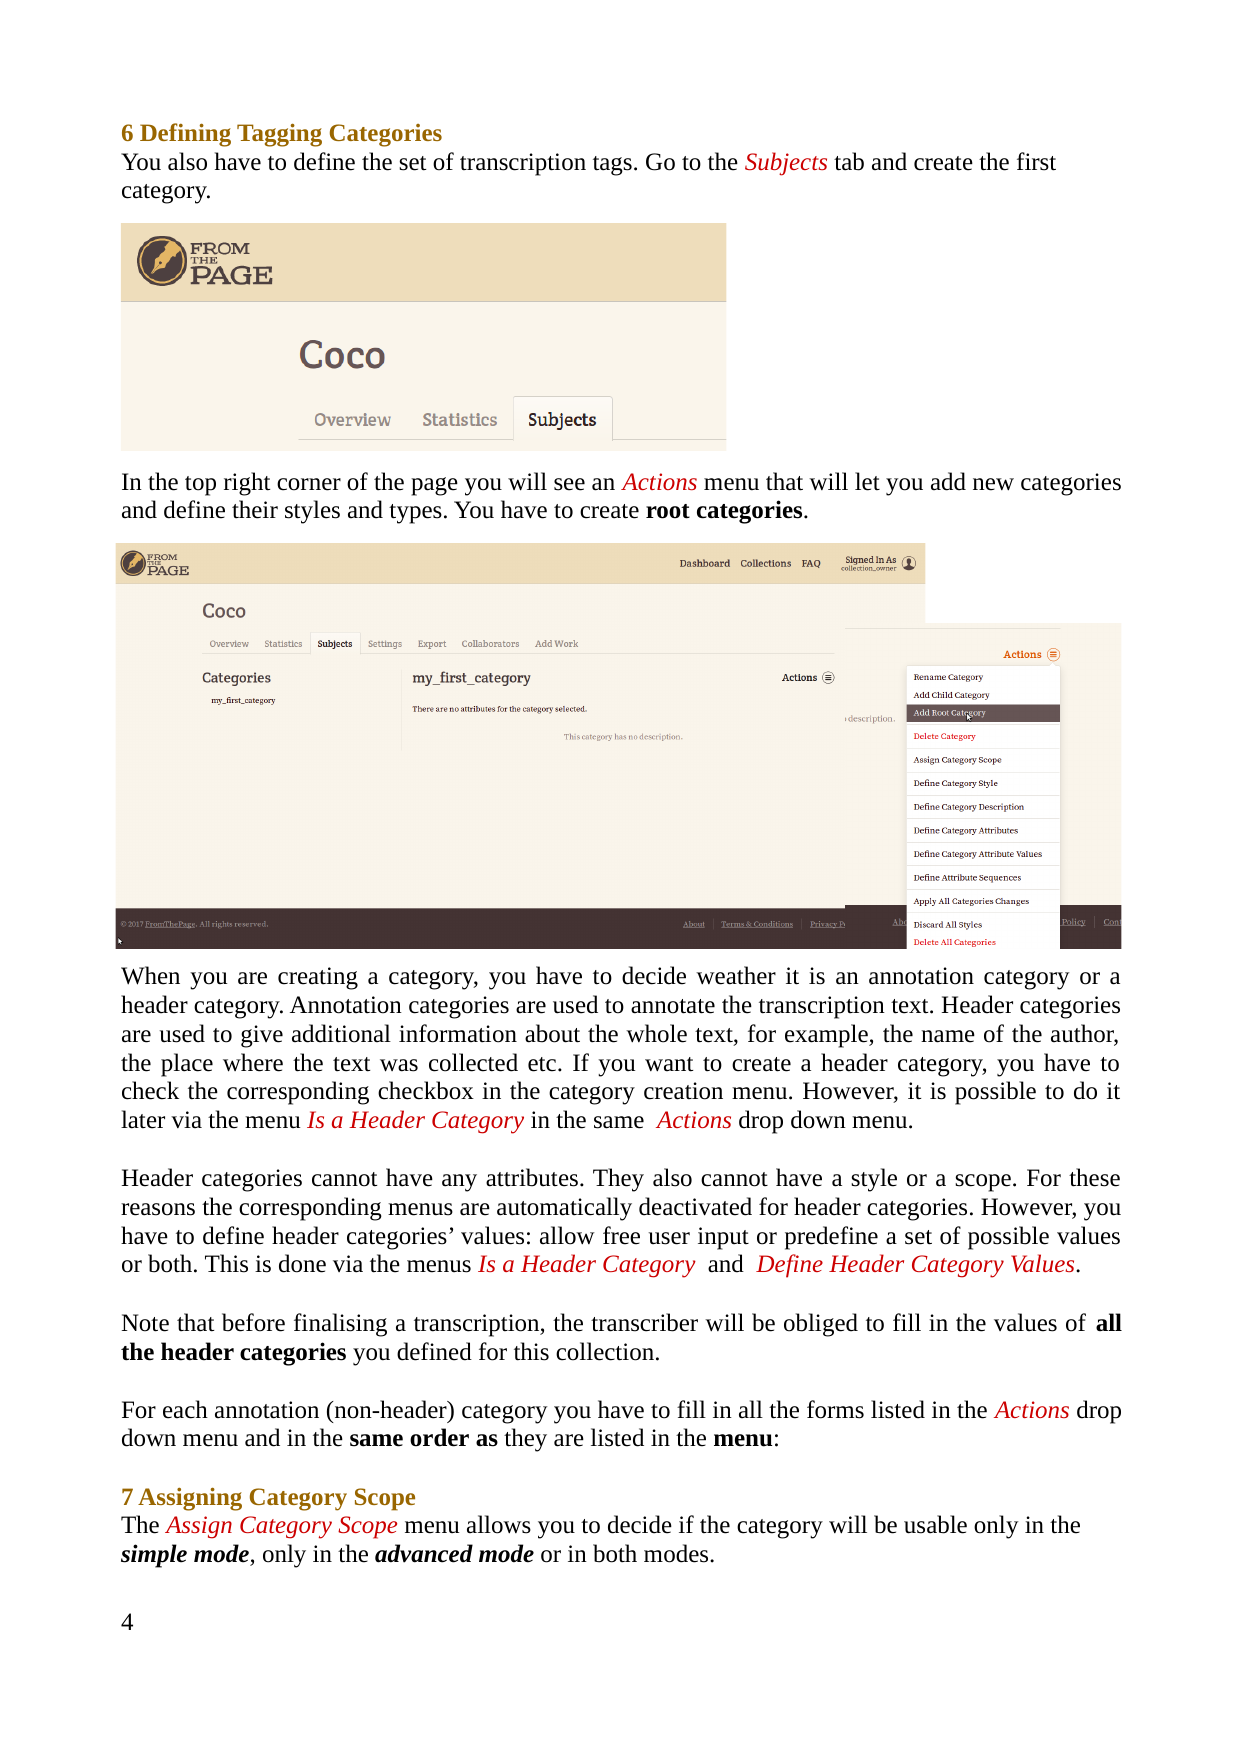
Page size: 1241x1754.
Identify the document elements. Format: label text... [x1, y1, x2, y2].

picture [503, 223, 600, 322]
text In the top right corner of the page you will see an Actions menu that will let you add new categories and define their styles and types. You have to create root categories. [121, 467, 1122, 524]
text 7 Assigning Category Scope The Assign Category Scope menu allows you to decide if the category will be usable only in the simple mode, only in the advanced mode or in both modes. [121, 1482, 1122, 1568]
text Header categories cannot have any attributes. They also cannot have a style or a scope. For these reasons the corresponding menus are automatically deactivated for header categories. However, you have to define header categories’ values: allow free user input or predefine a set of possible values or both. This is done via the menus Is a Header Category and Define Header Category Values. [121, 1163, 1122, 1278]
text When you are creating a category, you have to decide weather it is an annotation category or a header category. Annotation categories are used to annotate the transcription text. Header categories are used to give additional information about the whole text, for example, the name of the author, the place where the text was collected etc. If you want to create a header category, you have to check the corresponding checkbox in the category creation menu. However, it is possible to do it later via the menu Is a Header Category in the same Actions drop down menu. [121, 961, 1122, 1134]
text 6 Defining Tagging Categories You also have to define the set of transcription tags. Go to the Subjects tab and create the first category. [121, 118, 1122, 204]
picture [1114, 623, 1122, 949]
text Note that before finalising a transcription, the transcriber will be obliged to fill in the values of all the header categories you defined for this collection. [121, 1308, 1122, 1365]
text For each annotation (non-header) category you have to fill in all the forms listed in the Actions drop down menu and in the same order as they are listed in the menu: [121, 1395, 1122, 1452]
